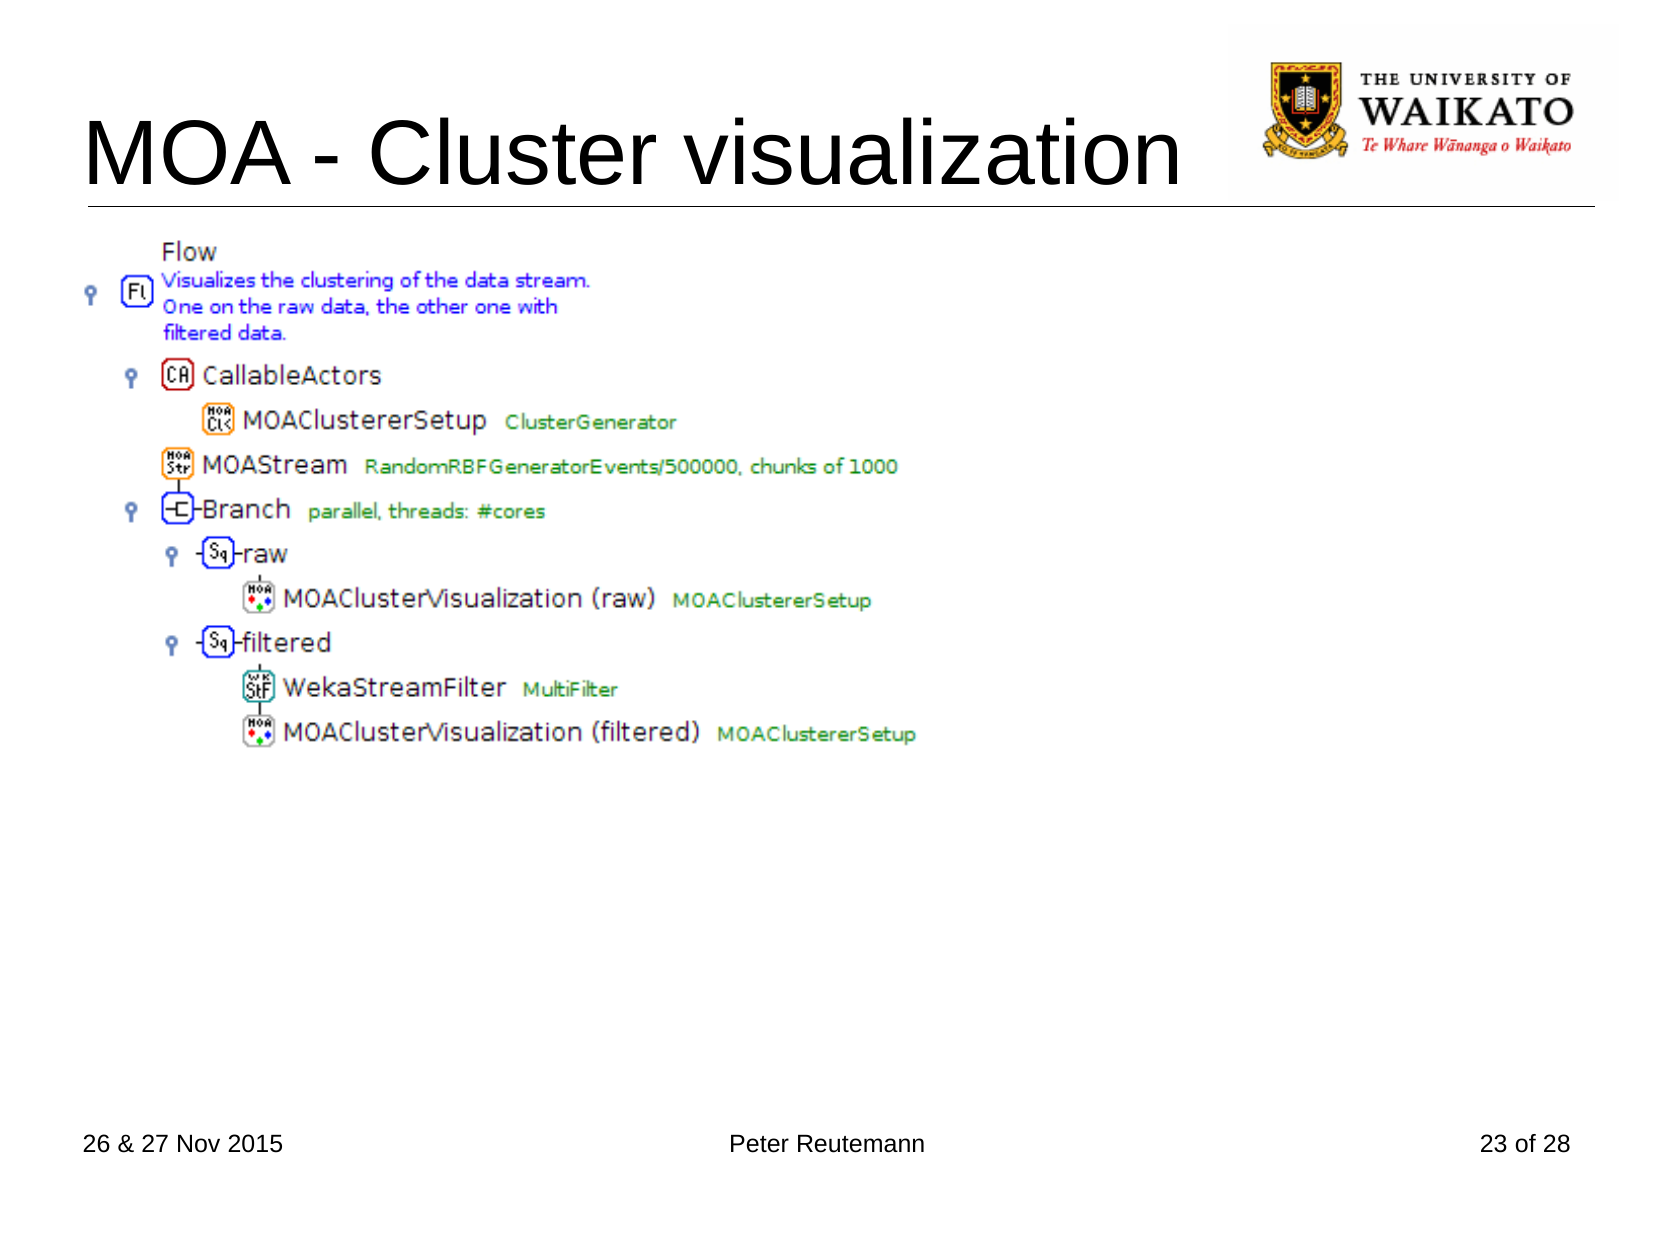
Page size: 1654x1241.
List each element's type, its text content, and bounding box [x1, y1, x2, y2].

picture [75, 231, 1182, 857]
title MOA - Cluster visualization [82, 49, 1571, 257]
picture [1228, 24, 1619, 201]
